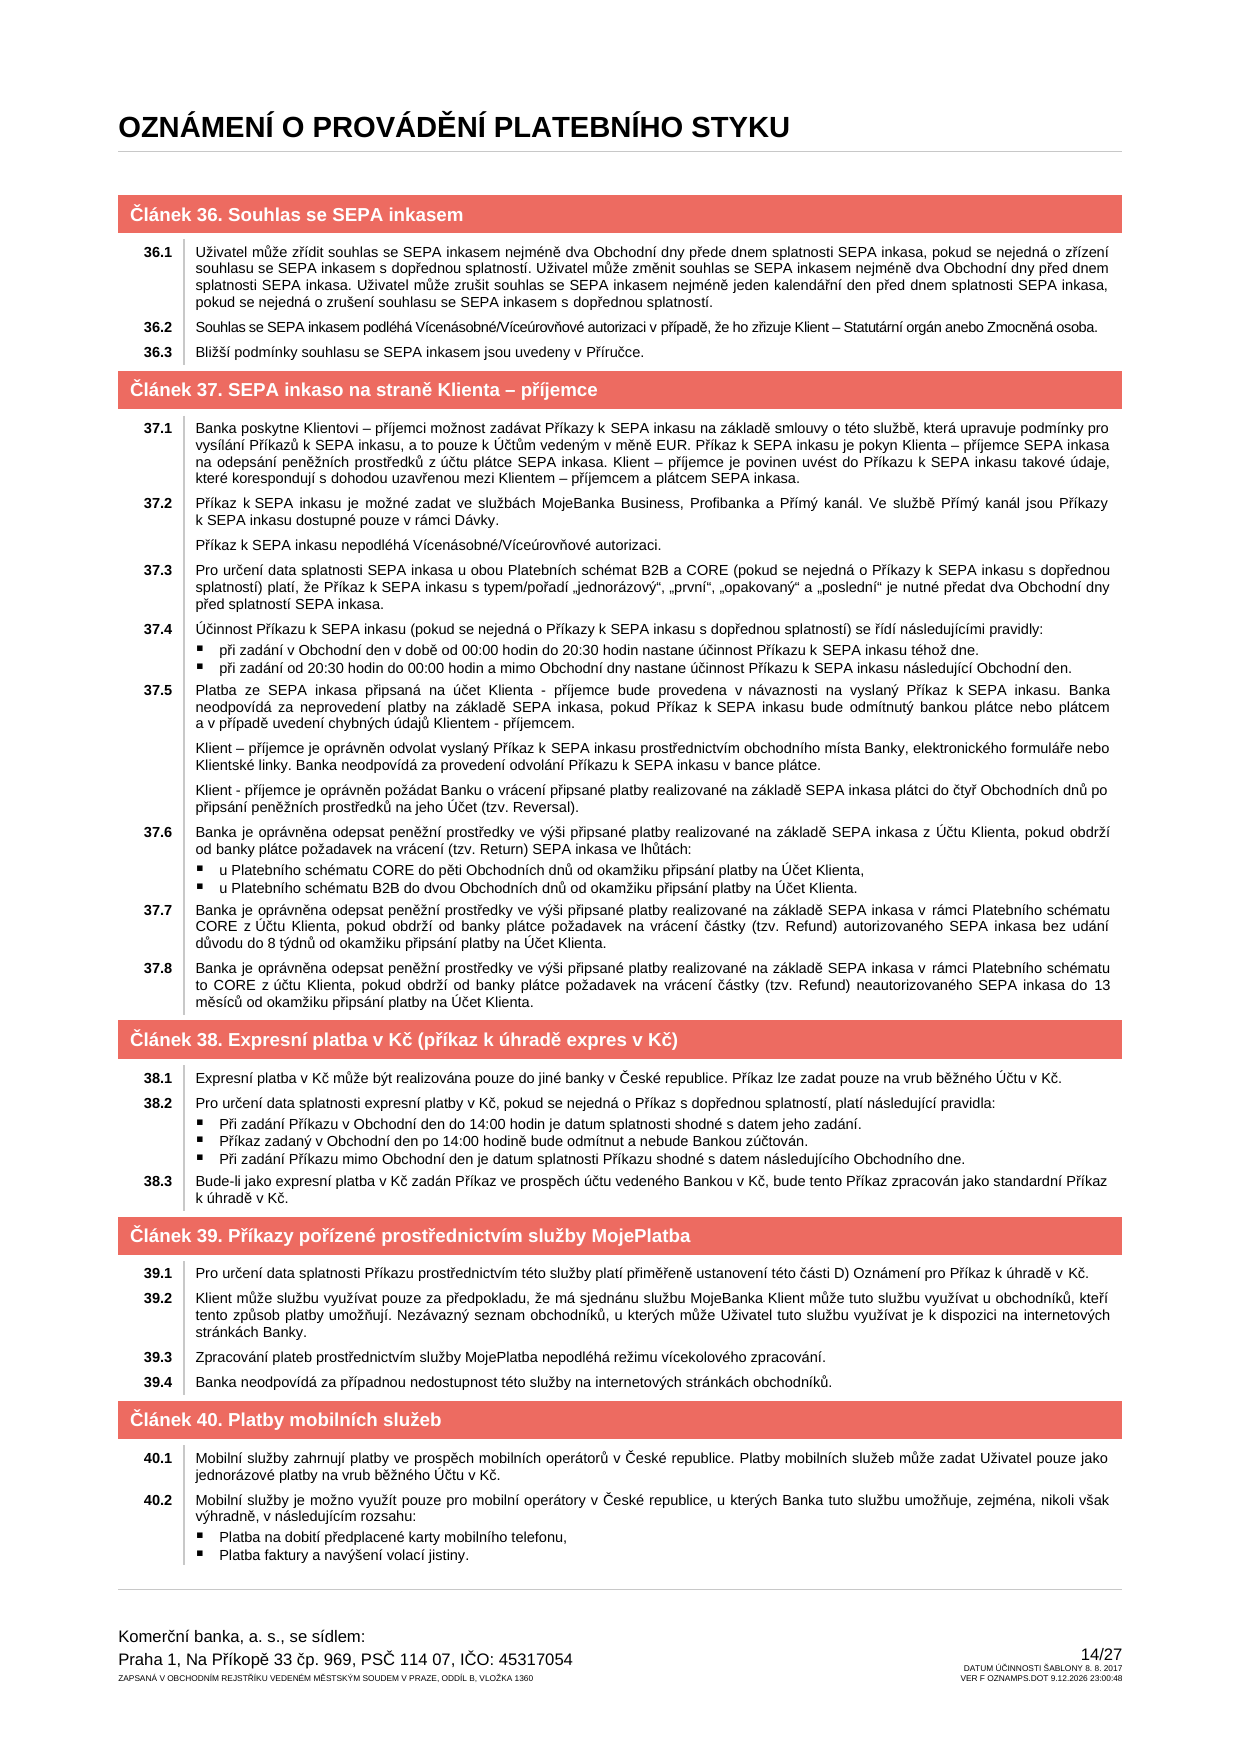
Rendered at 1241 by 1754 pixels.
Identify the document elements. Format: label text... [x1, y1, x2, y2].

table_cell 37.4 [118, 617, 183, 677]
table_cell Článek 37. SEPA inkaso na straně Klienta – příjemce [118, 371, 1122, 409]
table_cell 39.2 [118, 1286, 183, 1345]
table_cell Účinnost Příkazu k SEPA inkasu (pokud se nejedná o Příkazy k SEPA inkasu s dopřednou splatností) se řídí následujícími pravidly: při zadání v Obchodní den v době od 00:00 hodin do 20:30 hodin nastane účinnost Příkazu k SEPA inkasu téhož dne. při zadání od 20:30 hodin do 00:00 hodin a mimo Obchodní dny nastane účinnost Příkazu k SEPA inkasu následující Obchodní den. [185, 617, 1122, 677]
table_cell 37.3 [118, 558, 183, 617]
table_cell 39.4 [118, 1370, 183, 1395]
table_cell Bude-li jako expresní platba v Kč zadán Příkaz ve prospěch účtu vedeného Bankou v Kč, bude tento Příkaz zpracován jako standardní Příkaz k úhradě v Kč. [185, 1169, 1122, 1211]
table_cell 36.2 [118, 315, 183, 340]
table_cell 36.3 [118, 340, 183, 365]
table_cell [118, 1255, 1122, 1261]
table_cell Mobilní služby je možno využít pouze pro mobilní operátory v České republice, u kterých Banka tuto službu umožňuje, zejména, nikoli však výhradně, v následujícím rozsahu: Platba na dobití předplacené karty mobilního telefonu, Platba faktury a navýšení volací jistiny. [185, 1487, 1122, 1564]
table_cell 39.1 [118, 1261, 183, 1286]
table_cell Pro určení data splatnosti Příkazu prostřednictvím této služby platí přiměřeně ustanovení této části D) Oznámení pro Příkaz k úhradě v Kč. [185, 1261, 1122, 1286]
table_cell 37.8 [118, 956, 183, 1014]
table_cell Banka je oprávněna odepsat peněžní prostředky ve výši připsané platby realizované na základě SEPA inkasa z Účtu Klienta, pokud obdrží od banky plátce požadavek na vrácení (tzv. Return) SEPA inkasa ve lhůtách: u Platebního schématu CORE do pěti Obchodních dnů od okamžiku připsání platby na Účet Klienta, u Platebního schématu B2B do dvou Obchodních dnů od okamžiku připsání platby na Účet Klienta. [185, 820, 1122, 897]
table_cell Článek 38. Expresní platba v Kč (příkaz k úhradě expres v Kč) [118, 1020, 1122, 1059]
table_cell 37.6 [118, 820, 183, 897]
table_cell 37.7 [118, 897, 183, 956]
table_cell Článek 39. Příkazy pořízené prostřednictvím služby MojePlatba [118, 1217, 1122, 1255]
table_cell Pro určení data splatnosti expresní platby v Kč, pokud se nejedná o Příkaz s dopřednou splatností, platí následující pravidla: Při zadání Příkazu v Obchodní den do 14:00 hodin je datum splatnosti shodné s datem jeho zadání. Příkaz zadaný v Obchodní den po 14:00 hodině bude odmítnut a nebude Bankou zúčtován. Při zadání Příkazu mimo Obchodní den je datum splatnosti Příkazu shodné s datem následujícího Obchodního dne. [185, 1090, 1122, 1169]
table_cell 37.2 [118, 491, 183, 558]
table_cell Banka je oprávněna odepsat peněžní prostředky ve výši připsané platby realizované na základě SEPA inkasa v rámci Platebního schématu to CORE z účtu Klienta, pokud obdrží od banky plátce požadavek na vrácení částky (tzv. Refund) neautorizovaného SEPA inkasa do 13 měsíců od okamžiku připsání platby na Účet Klienta. [185, 956, 1122, 1014]
table_cell [118, 233, 1122, 239]
table_cell [118, 1439, 1122, 1445]
table_cell Banka neodpovídá za případnou nedostupnost této služby na internetových stránkách obchodníků. [185, 1370, 1122, 1395]
table_cell 40.2 [118, 1487, 183, 1564]
table_cell [118, 365, 1122, 371]
table_cell 38.1 [118, 1065, 183, 1090]
table_cell [118, 1059, 1122, 1065]
table_cell 39.3 [118, 1345, 183, 1370]
table_cell Expresní platba v Kč může být realizována pouze do jiné banky v České republice. Příkaz lze zadat pouze na vrub běžného Účtu v Kč. [185, 1065, 1122, 1090]
table_cell 37.5 [118, 677, 183, 820]
table_cell Souhlas se SEPA inkasem podléhá Vícenásobné/Víceúrovňové autorizaci v případě, že ho zřizuje Klient – Statutární orgán anebo Zmocněná osoba. [185, 315, 1122, 340]
table_cell Bližší podmínky souhlasu se SEPA inkasem jsou uvedeny v Příručce. [185, 340, 1122, 365]
table_cell Uživatel může zřídit souhlas se SEPA inkasem nejméně dva Obchodní dny přede dnem splatnosti SEPA inkasa, pokud se nejedná o zřízení souhlasu se SEPA inkasem s dopřednou splatností. Uživatel může změnit souhlas se SEPA inkasem nejméně dva Obchodní dny před dnem splatnosti SEPA inkasa. Uživatel může zrušit souhlas se SEPA inkasem nejméně jeden kalendářní den před dnem splatnosti SEPA inkasa, pokud se nejedná o zrušení souhlasu se SEPA inkasem s dopřednou splatností. [185, 239, 1122, 315]
table_cell Článek 36. Souhlas se SEPA inkasem [118, 195, 1122, 233]
table_cell Klient může službu využívat pouze za předpokladu, že má sjednánu službu MojeBanka Klient může tuto službu využívat u obchodníků, kteří tento způsob platby umožňují. Nezávazný seznam obchodníků, u kterých může Uživatel tuto službu využívat je k dispozici na internetových stránkách Banky. [185, 1286, 1122, 1345]
table_cell 37.1 [118, 416, 183, 491]
table_cell Příkaz k SEPA inkasu je možné zadat ve službách MojeBanka Business, Profibanka a Přímý kanál. Ve službě Přímý kanál jsou Příkazy k SEPA inkasu dostupné pouze v rámci Dávky. Příkaz k SEPA inkasu nepodléhá Vícenásobné/Víceúrovňové autorizaci. [185, 491, 1122, 558]
table_cell Mobilní služby zahrnují platby ve prospěch mobilních operátorů v České republice. Platby mobilních služeb může zadat Uživatel pouze jako jednorázové platby na vrub běžného Účtu v Kč. [185, 1445, 1122, 1487]
table_cell 38.2 [118, 1090, 183, 1169]
table_cell Platba ze SEPA inkasa připsaná na účet Klienta - příjemce bude provedena v návaznosti na vyslaný Příkaz k SEPA inkasu. Banka neodpovídá za neprovedení platby na základě SEPA inkasa, pokud Příkaz k SEPA inkasu bude odmítnutý bankou plátce nebo plátcem a v případě uvedení chybných údajů Klientem - příjemcem. Klient – příjemce je oprávněn odvolat vyslaný Příkaz k SEPA inkasu prostřednictvím obchodního místa Banky, elektronického formuláře nebo Klientské linky. Banka neodpovídá za provedení odvolání Příkazu k SEPA inkasu v bance plátce. Klient - příjemce je oprávněn požádat Banku o vrácení připsané platby realizované na základě SEPA inkasa plátci do čtyř Obchodních dnů po připsání peněžních prostředků na jeho Účet (tzv. Reversal). [185, 677, 1122, 820]
table_cell [118, 1395, 1122, 1401]
table_cell Banka poskytne Klientovi – příjemci možnost zadávat Příkazy k SEPA inkasu na základě smlouvy o této službě, která upravuje podmínky pro vysílání Příkazů k SEPA inkasu, a to pouze k Účtům vedeným v měně EUR. Příkaz k SEPA inkasu je pokyn Klienta – příjemce SEPA inkasa na odepsání peněžních prostředků z účtu plátce SEPA inkasa. Klient – příjemce je povinen uvést do Příkazu k SEPA inkasu takové údaje, které korespondují s dohodou uzavřenou mezi Klientem – příjemcem a plátcem SEPA inkasa. [185, 416, 1122, 491]
table_cell [118, 1015, 1122, 1020]
table_cell Článek 40. Platby mobilních služeb [118, 1401, 1122, 1439]
table_cell [118, 409, 1122, 416]
table_cell 36.1 [118, 239, 183, 315]
table_cell 40.1 [118, 1445, 183, 1487]
table_cell Banka je oprávněna odepsat peněžní prostředky ve výši připsané platby realizované na základě SEPA inkasa v rámci Platebního schématu CORE z Účtu Klienta, pokud obdrží od banky plátce požadavek na vrácení částky (tzv. Refund) autorizovaného SEPA inkasa bez udání důvodu do 8 týdnů od okamžiku připsání platby na Účet Klienta. [185, 897, 1122, 956]
table_cell [118, 1211, 1122, 1217]
table_cell Zpracování plateb prostřednictvím služby MojePlatba nepodléhá režimu vícekolového zpracování. [185, 1345, 1122, 1370]
table_cell 38.3 [118, 1169, 183, 1211]
table_cell Pro určení data splatnosti SEPA inkasa u obou Platebních schémat B2B a CORE (pokud se nejedná o Příkazy k SEPA inkasu s dopřednou splatností) platí, že Příkaz k SEPA inkasu s typem/pořadí „jednorázový“, „první“, „opakovaný“ a „poslední“ je nutné předat dva Obchodní dny před splatností SEPA inkasa. [185, 558, 1122, 617]
